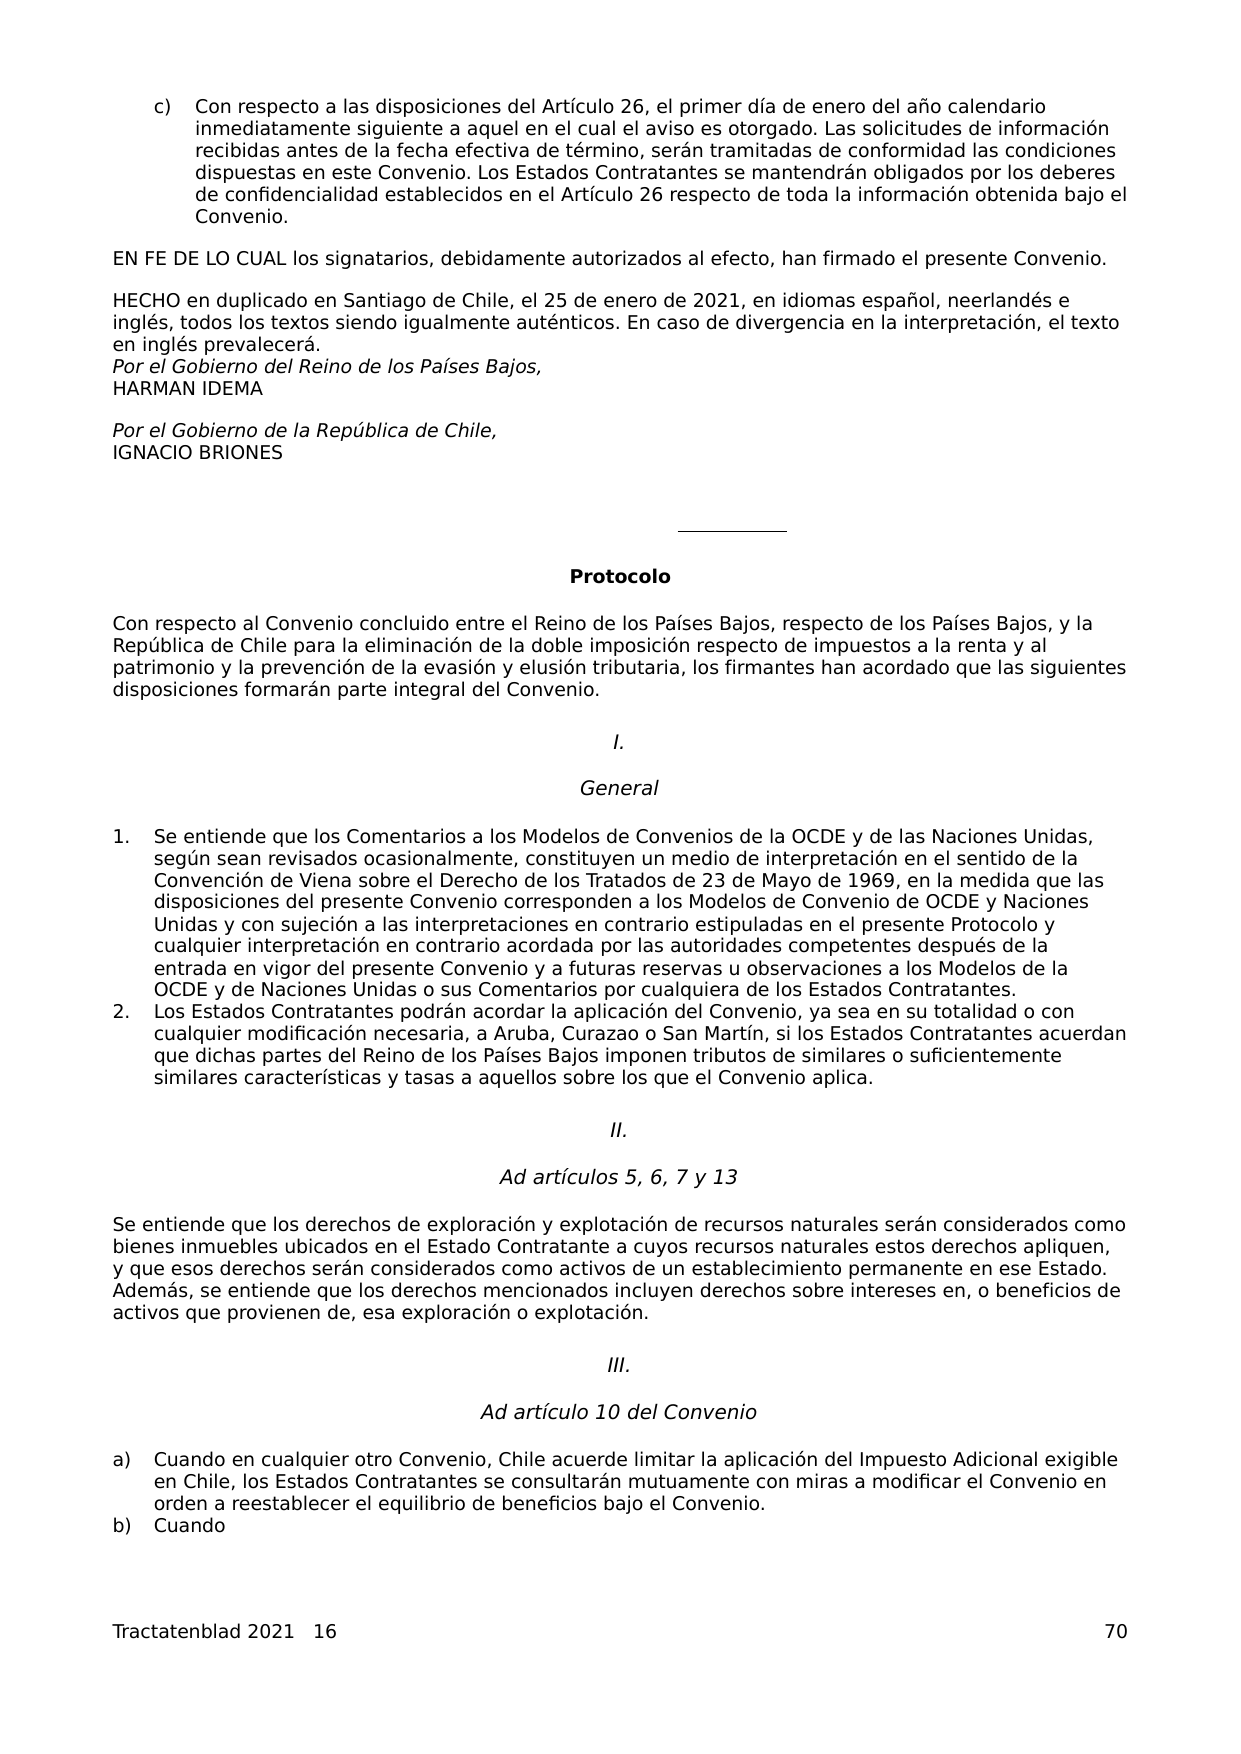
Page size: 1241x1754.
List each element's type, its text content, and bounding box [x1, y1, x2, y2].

subtitle Protocolo [112, 566, 1128, 588]
text c) Con respecto a las disposiciones del Artículo 26, el primer día de enero del año calendario inmediatamente siguiente a aquel en el cual el aviso es otorgado. Las solicitudes de información recibidas antes de la fecha efectiva de término, serán tramitadas de conformidad las condiciones dispuestas en este Convenio. Los Estados Contratantes se mantendrán obligados por los deberes de confidencialidad establecidos en el Artículo 26 respecto de toda la información obtenida bajo el Convenio. [153, 96, 1128, 228]
subtitle I. General [112, 731, 1128, 801]
text Por el Gobierno del Reino de los Países Bajos, HARMAN IDEMA [112, 356, 1128, 400]
text 1. Se entiende que los Comentarios a los Modelos de Convenios de la OCDE y de las Naciones Unidas, según sean revisados ocasionalmente, constituyen un medio de interpretación en el sentido de la Convención de Viena sobre el Derecho de los Tratados de 23 de Mayo de 1969, en la medida que las disposiciones del presente Convenio corresponden a los Modelos de Convenio de OCDE y Naciones Unidas y con sujeción a las interpretaciones en contrario estipuladas en el presente Protocolo y cualquier interpretación en contrario acordada por las autoridades competentes después de la entrada en vigor del presente Convenio y a futuras reservas u observaciones a los Modelos de la OCDE y de Naciones Unidas o sus Comentarios por cualquiera de los Estados Contratantes. [112, 826, 1128, 1001]
text EN FE DE LO CUAL los signatarios, debidamente autorizados al efecto, han firmado el presente Convenio. [112, 248, 1128, 270]
text HECHO en duplicado en Santiago de Chile, el 25 de enero de 2021, en idiomas español, neerlandés e inglés, todos los textos siendo igualmente auténticos. En caso de divergencia en la interpretación, el texto en inglés prevalecerá. [112, 290, 1128, 356]
text a) Cuando en cualquier otro Convenio, Chile acuerde limitar la aplicación del Impuesto Adicional exigible en Chile, los Estados Contratantes se consultarán mutuamente con miras a modificar el Convenio en orden a reestablecer el equilibrio de beneficios bajo el Convenio. [112, 1449, 1128, 1515]
text 2. Los Estados Contratantes podrán acordar la aplicación del Convenio, ya sea en su totalidad o con cualquier modificación necesaria, a Aruba, Curazao o San Martín, si los Estados Contratantes acuerdan que dichas partes del Reino de los Países Bajos imponen tributos de similares o suficientemente similares características y tasas a aquellos sobre los que el Convenio aplica. [112, 1001, 1128, 1089]
subtitle II. Ad artículos 5, 6, 7 y 13 [112, 1119, 1128, 1189]
subtitle III. Ad artículo 10 del Convenio [112, 1354, 1128, 1424]
text b) Cuando [112, 1515, 1128, 1537]
text Con respecto al Convenio concluido entre el Reino de los Países Bajos, respecto de los Países Bajos, y la República de Chile para la eliminación de la doble imposición respecto de impuestos a la renta y al patrimonio y la prevención de la evasión y elusión tributaria, los firmantes han acordado que las siguientes disposiciones formarán parte integral del Convenio. [112, 613, 1128, 701]
text Por el Gobierno de la República de Chile, IGNACIO BRIONES [112, 420, 1128, 464]
text Se entiende que los derechos de exploración y explotación de recursos naturales serán considerados como bienes inmuebles ubicados en el Estado Contratante a cuyos recursos naturales estos derechos apliquen, y que esos derechos serán considerados como activos de un establecimiento permanente en ese Estado. Además, se entiende que los derechos mencionados incluyen derechos sobre intereses en, o beneficios de activos que provienen de, esa exploración o explotación. [112, 1214, 1128, 1324]
